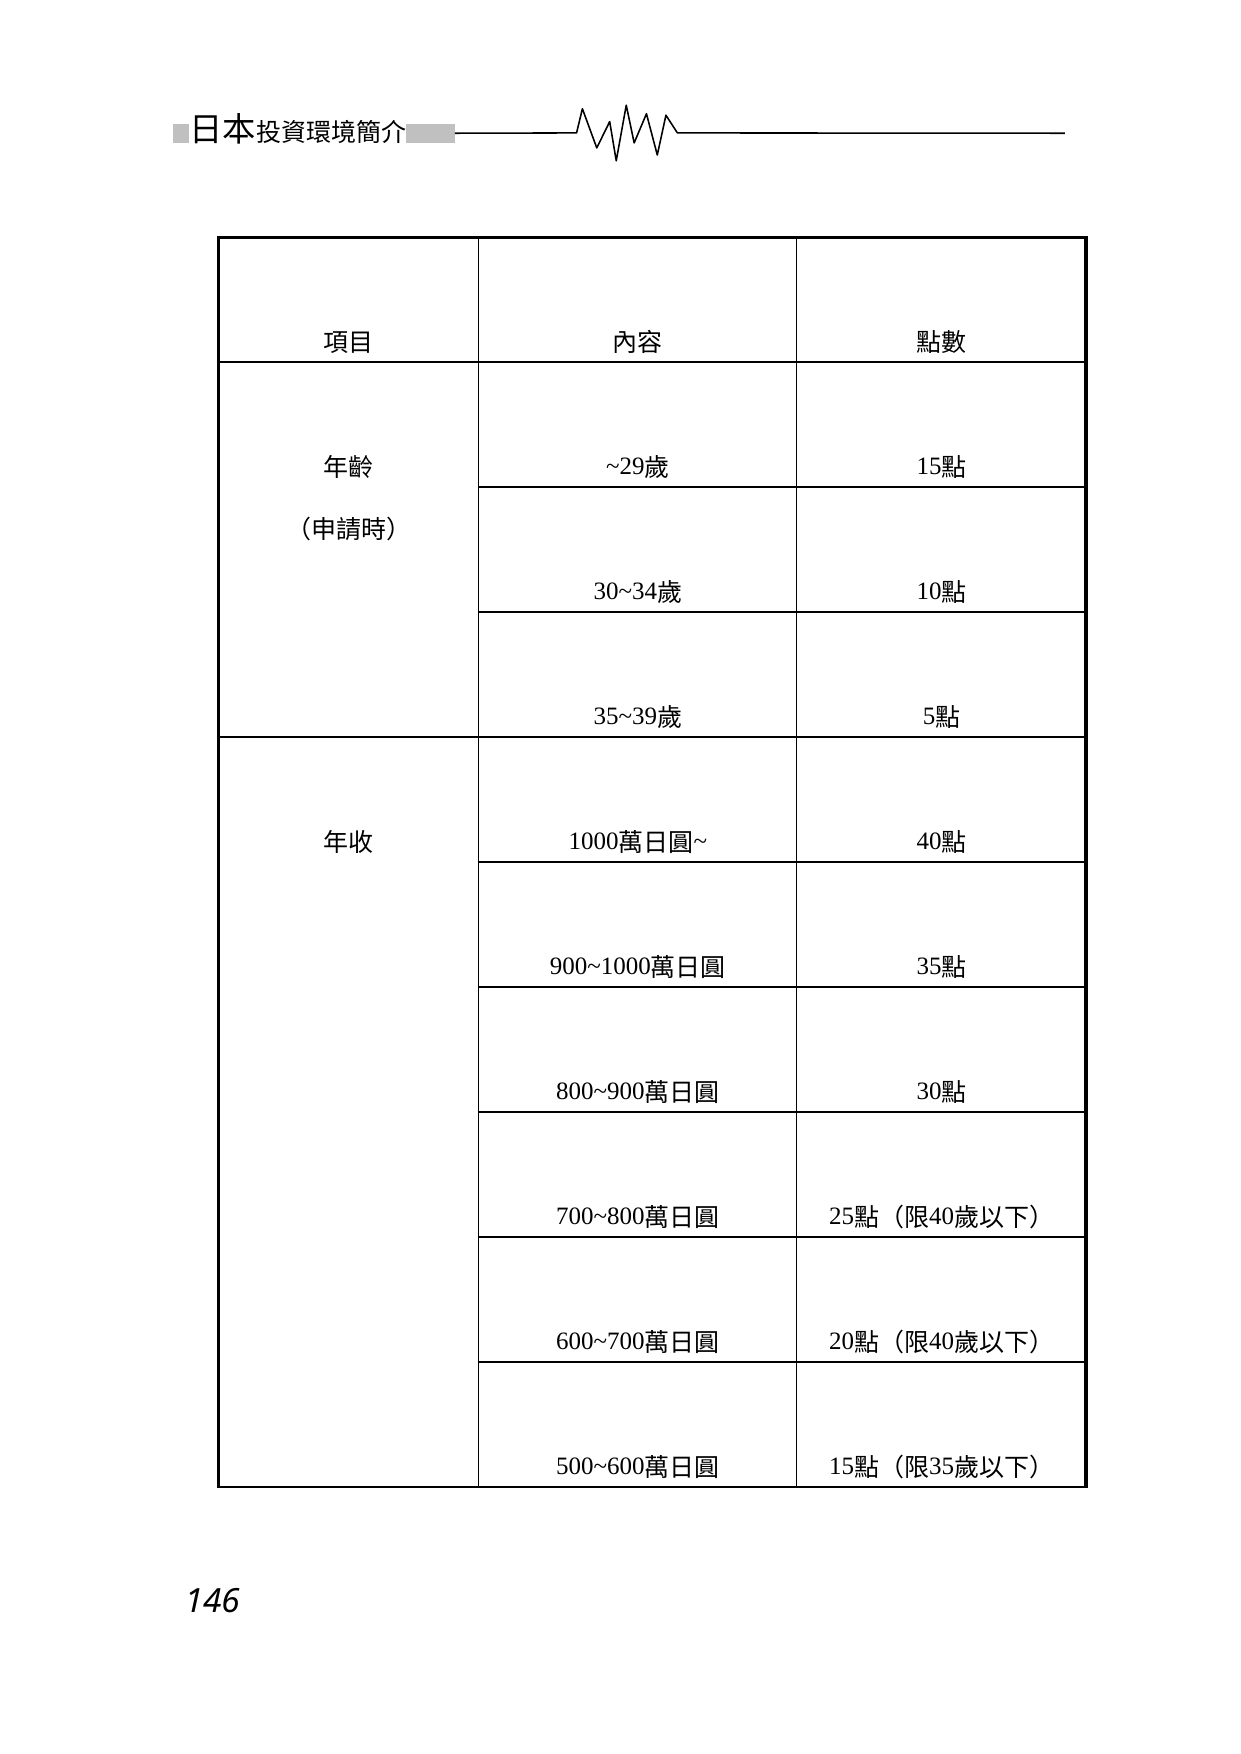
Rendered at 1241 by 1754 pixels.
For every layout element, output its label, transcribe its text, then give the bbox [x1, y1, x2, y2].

table_cell 40點 [797, 738, 1084, 861]
table_header 內容 [479, 239, 796, 361]
table_header 項目 [220, 239, 478, 361]
table_cell 15點（限35歲以下） [797, 1363, 1084, 1486]
table_header 點數 [797, 239, 1084, 361]
table_cell 30~34歲 [479, 488, 796, 611]
table_cell 年齡 （申請時） [220, 363, 478, 736]
table_cell 1000萬日圓~ [479, 738, 796, 861]
table_cell ~29歲 [479, 363, 796, 486]
table_cell 700~800萬日圓 [479, 1113, 796, 1236]
table_cell 600~700萬日圓 [479, 1238, 796, 1361]
table_cell 35點 [797, 863, 1084, 986]
table_cell 900~1000萬日圓 [479, 863, 796, 986]
table_cell 35~39歲 [479, 613, 796, 736]
table_cell 10點 [797, 488, 1084, 611]
table_cell 25點（限40歲以下） [797, 1113, 1084, 1236]
table_cell 800~900萬日圓 [479, 988, 796, 1111]
table_cell 年收 [220, 738, 478, 1486]
table_cell 500~600萬日圓 [479, 1363, 796, 1486]
table_cell 30點 [797, 988, 1084, 1111]
table_cell 5點 [797, 613, 1084, 736]
table_cell 20點（限40歲以下） [797, 1238, 1084, 1361]
table_cell 15點 [797, 363, 1084, 486]
